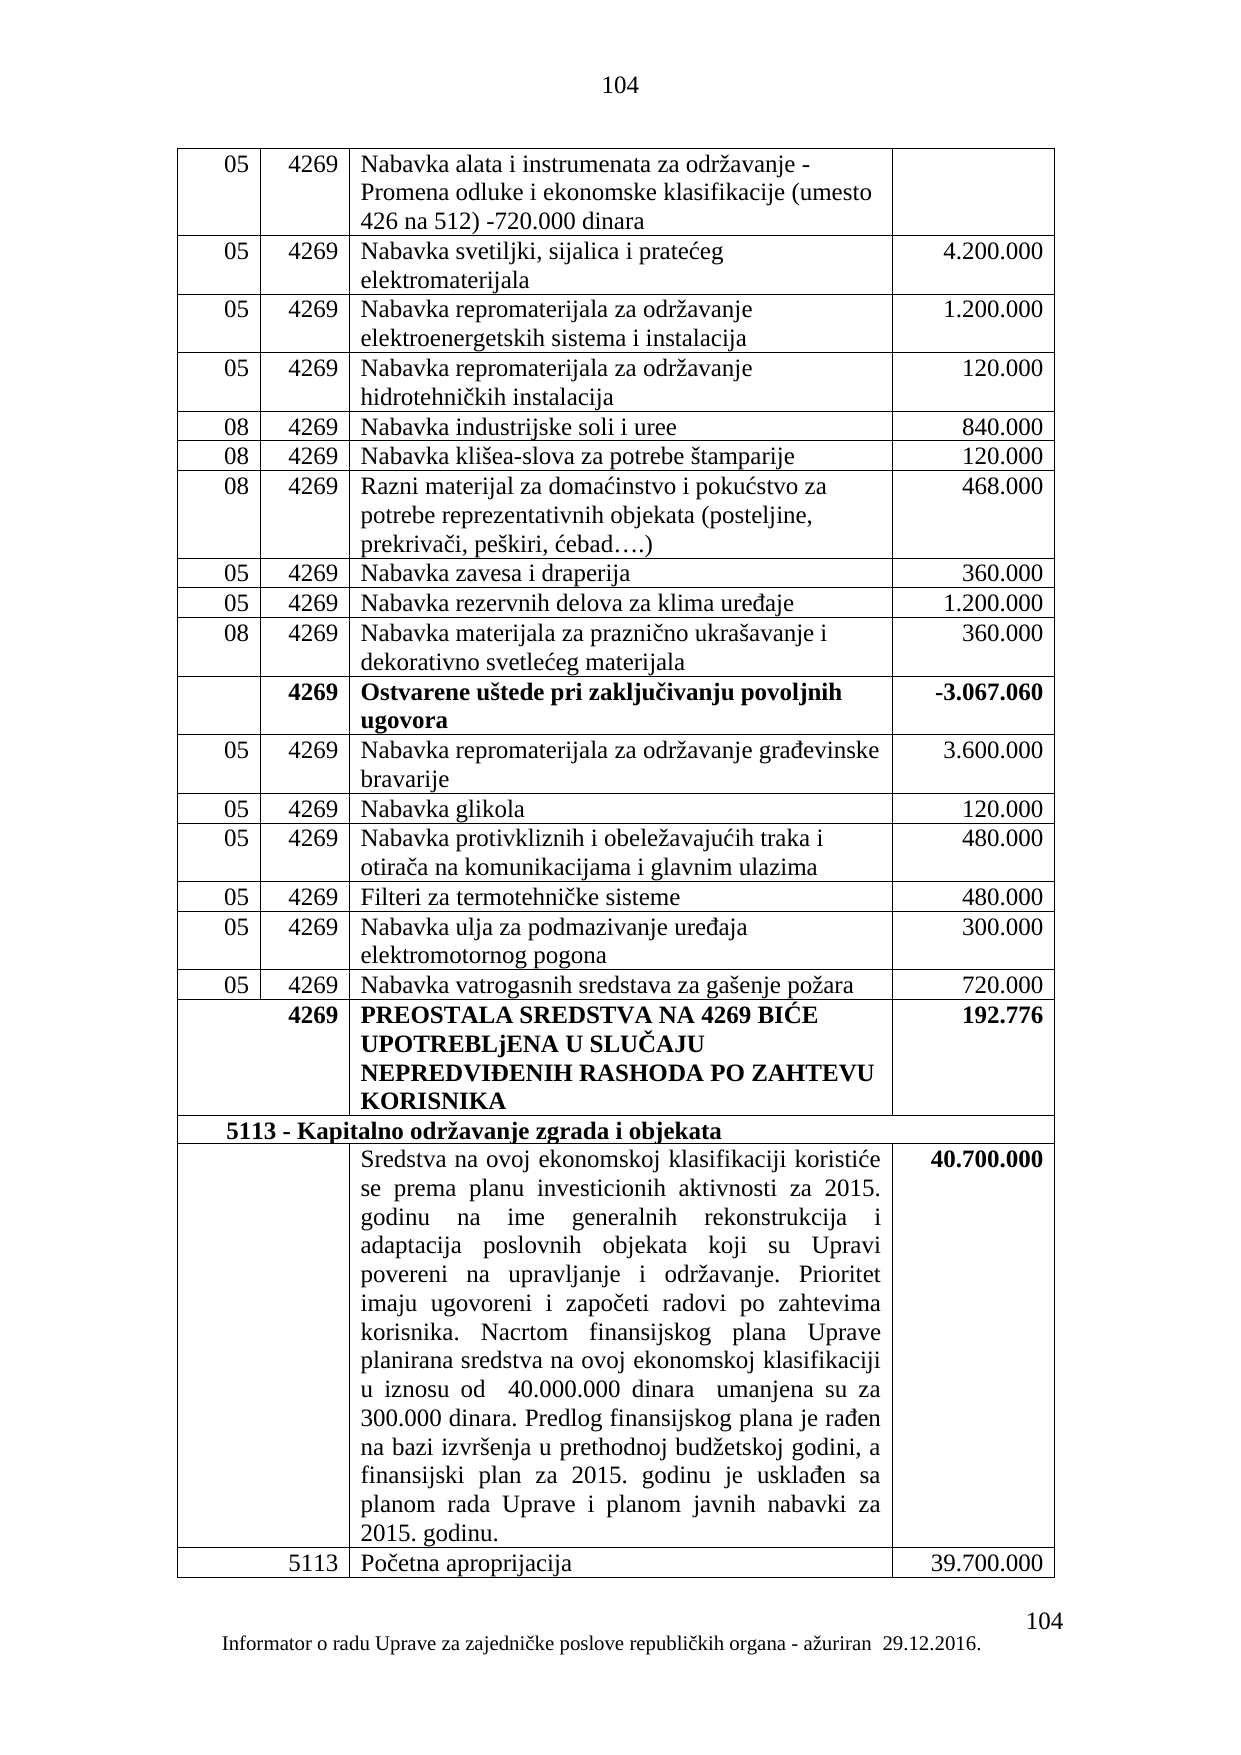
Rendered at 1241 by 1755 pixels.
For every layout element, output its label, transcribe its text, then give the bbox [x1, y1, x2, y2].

table_cell 5113 - Kapitalno održavanje zgrada i objekata [178, 1116, 1054, 1143]
table_cell Nabavka glikola [350, 794, 892, 822]
table_cell 4269 [261, 559, 349, 587]
table_cell Nabavka zavesa i draperija [350, 559, 892, 587]
table_cell 4269 [261, 618, 349, 676]
table_cell 4269 [261, 970, 349, 999]
table_cell 4269 [261, 471, 349, 557]
table_cell 05 [178, 588, 260, 617]
table_cell 05 [178, 882, 260, 911]
table_cell 05 [178, 353, 260, 411]
table_cell 4269 [261, 149, 349, 235]
table_cell 192.776 [893, 1000, 1054, 1115]
table_cell Nabavka protivkliznih i obeležavajućih traka i otirača na komunikacijama i glavnim ulazima [350, 824, 892, 881]
table_cell 5113 [178, 1548, 349, 1577]
table_cell Ostvarene uštede pri zaklјučivanju povolјnih ugovora [350, 677, 892, 734]
table_cell Filteri za termotehničke sisteme [350, 882, 892, 911]
table_cell 1.200.000 [893, 588, 1054, 617]
table_cell Nabavka materijala za praznično ukrašavanje i dekorativno svetlećeg materijala [350, 618, 892, 676]
table_cell 720.000 [893, 970, 1054, 999]
table_cell Nabavka repromaterijala za održavanje građevinske bravarije [350, 735, 892, 793]
table_cell 4269 [261, 295, 349, 352]
table_cell 4269 [261, 735, 349, 793]
table_cell Nabavka industrijske soli i uree [350, 412, 892, 440]
table_cell Razni materijal za domaćinstvo i pokućstvo za potrebe reprezentativnih objekata (postelјine, prekrivači, peškiri, ćebad….) [350, 471, 892, 557]
table_cell 360.000 [893, 618, 1054, 676]
table_cell 08 [178, 618, 260, 676]
table_cell 05 [178, 149, 260, 235]
table_cell Nabavka alata i instrumenata za održavanje - Promena odluke i ekonomske klasifikacije (umesto 426 na 512) -720.000 dinara [350, 149, 892, 235]
table_cell 360.000 [893, 559, 1054, 587]
table_cell 05 [178, 236, 260, 293]
table_cell 05 [178, 559, 260, 587]
table_cell 4269 [261, 824, 349, 881]
table_cell 05 [178, 295, 260, 352]
table_cell 120.000 [893, 353, 1054, 411]
table_cell Nabavka klišea-slova za potrebe štamparije [350, 441, 892, 470]
table_cell 1.200.000 [893, 295, 1054, 352]
table_cell 08 [178, 412, 260, 440]
table_cell 4269 [261, 441, 349, 470]
table_cell 05 [178, 735, 260, 793]
table_cell 840.000 [893, 412, 1054, 440]
table_cell Nabavka ulјa za podmazivanje uređaja elektromotornog pogona [350, 912, 892, 969]
table_cell Nabavka repromaterijala za održavanje hidrotehničkih instalacija [350, 353, 892, 411]
table_cell 4269 [261, 882, 349, 911]
table_cell PREOSTALA SREDSTVA NA 4269 BIĆE UPOTREBLjENA U SLUČAJU NEPREDVIĐENIH RASHODA PO ZAHTEVU KORISNIKA [350, 1000, 892, 1115]
table_cell 08 [178, 471, 260, 557]
table_cell 05 [178, 794, 260, 822]
table_cell Početna aproprijacija [350, 1548, 892, 1577]
table_cell Nabavka svetilјki, sijalica i pratećeg elektromaterijala [350, 236, 892, 293]
table_cell 40.700.000 [893, 1144, 1054, 1547]
table_cell 4269 [178, 1000, 349, 1115]
table_cell 05 [178, 912, 260, 969]
table_cell 120.000 [893, 794, 1054, 822]
table_cell 4269 [261, 412, 349, 440]
table_cell 4269 [261, 588, 349, 617]
table_cell [893, 149, 1054, 235]
table_cell 4269 [261, 794, 349, 822]
table_cell 08 [178, 441, 260, 470]
table_cell [178, 677, 260, 734]
table_cell 4269 [261, 912, 349, 969]
table_cell 4269 [261, 677, 349, 734]
table_cell 05 [178, 970, 260, 999]
table_cell Nabavka vatrogasnih sredstava za gašenje požara [350, 970, 892, 999]
table_cell 480.000 [893, 824, 1054, 881]
table_cell 3.600.000 [893, 735, 1054, 793]
table_cell 468.000 [893, 471, 1054, 557]
table_cell 480.000 [893, 882, 1054, 911]
table_cell Sredstva na ovoj ekonomskoj klasifikaciji koristiće se prema planu investicionih aktivnosti za 2015. godinu na ime generalnih rekonstrukcija i adaptacija poslovnih objekata koji su Upravi povereni na upravlјanje i održavanje. Prioritet imaju ugovoreni i započeti radovi po zahtevima korisnika. Nacrtom finansijskog plana Uprave planirana sredstva na ovoj ekonomskoj klasifikaciji u iznosu od 40.000.000 dinara umanjena su za 300.000 dinara. Predlog finansijskog plana je rađen na bazi izvršenja u prethodnoj budžetskoj godini, a finansijski plan za 2015. godinu je usklađen sa planom rada Uprave i planom javnih nabavki za 2015. godinu. [350, 1144, 892, 1547]
table_cell 4269 [261, 353, 349, 411]
table_cell 120.000 [893, 441, 1054, 470]
table_cell 4.200.000 [893, 236, 1054, 293]
table_cell 05 [178, 824, 260, 881]
table_cell Nabavka rezervnih delova za klima uređaje [350, 588, 892, 617]
table_cell 300.000 [893, 912, 1054, 969]
table_cell 4269 [261, 236, 349, 293]
table_cell -3.067.060 [893, 677, 1054, 734]
table_cell 39.700.000 [893, 1548, 1054, 1577]
table_cell Nabavka repromaterijala za održavanje elektroenergetskih sistema i instalacija [350, 295, 892, 352]
table_cell [178, 1144, 349, 1547]
